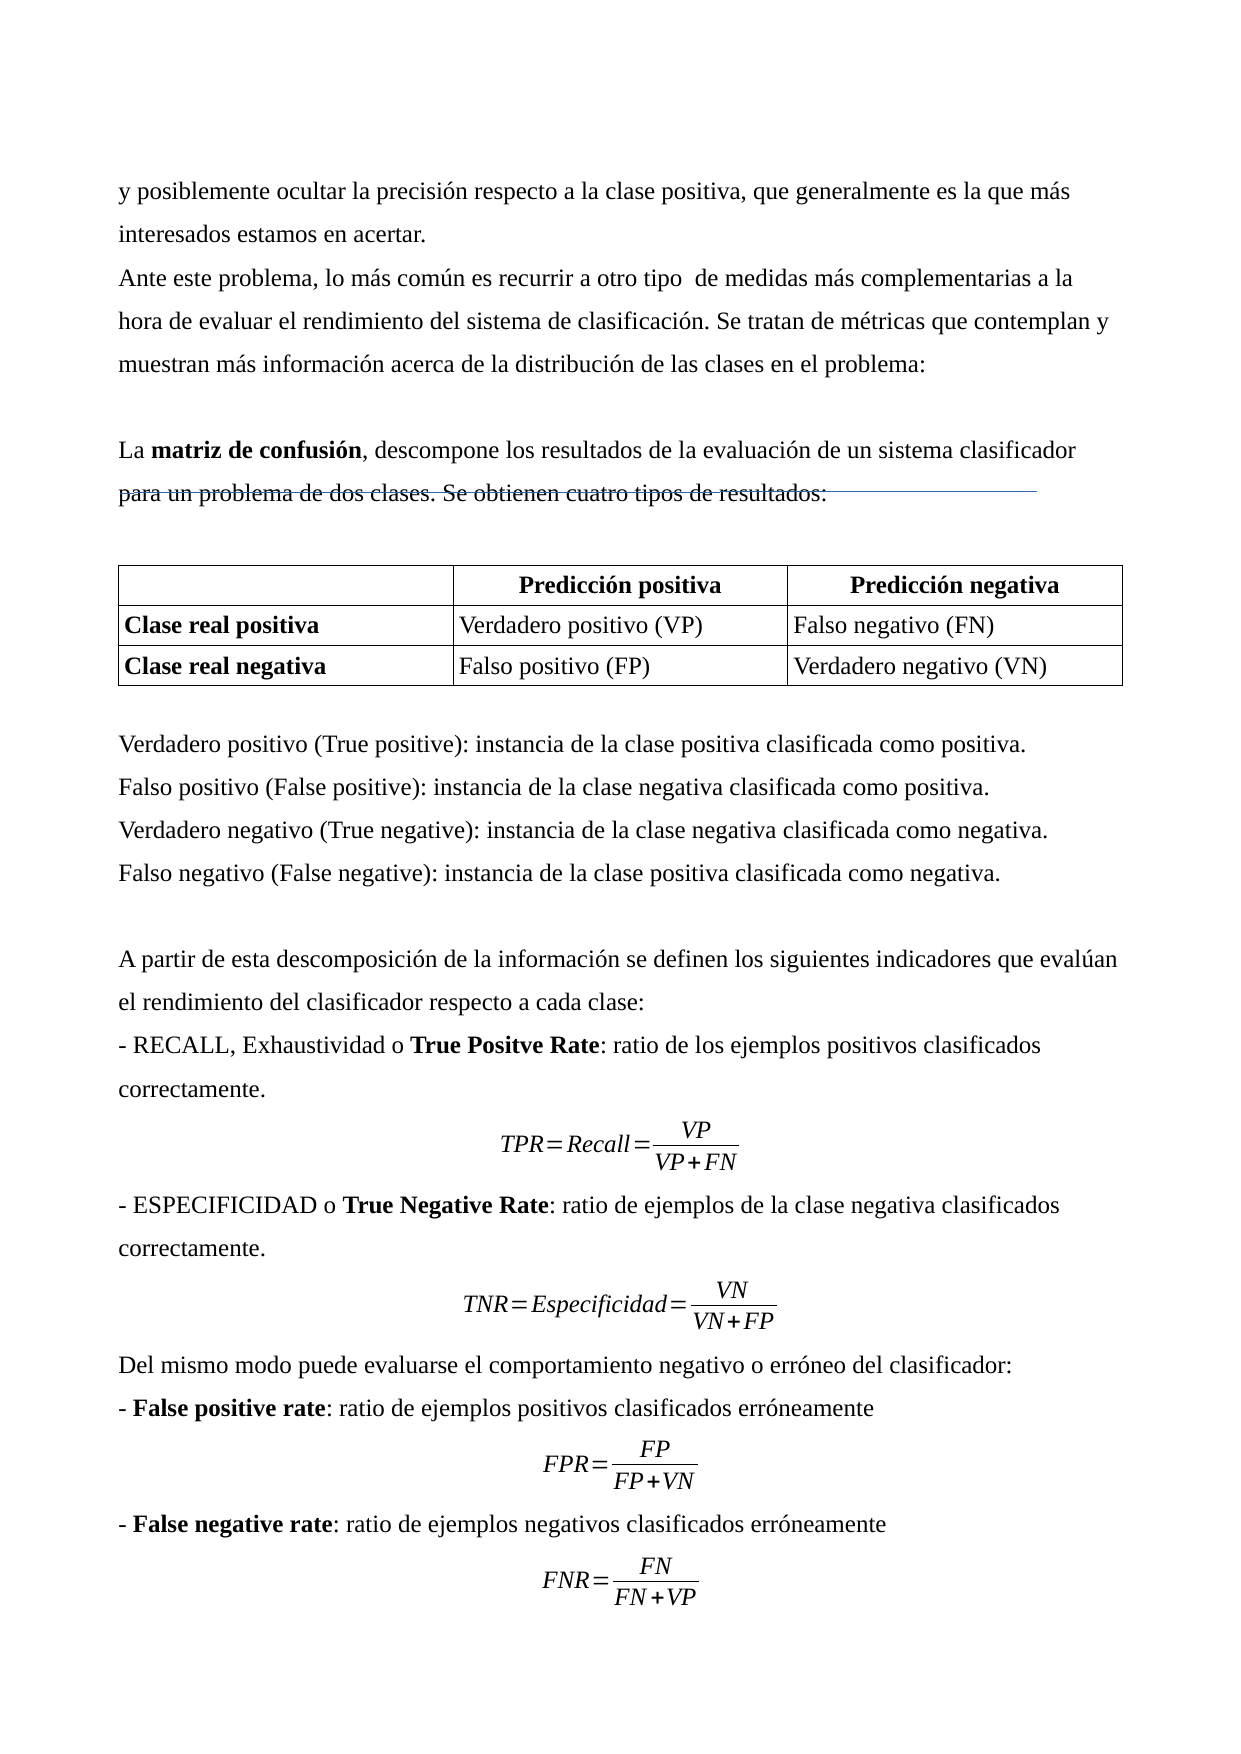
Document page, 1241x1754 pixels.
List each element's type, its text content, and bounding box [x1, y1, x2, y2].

table_cell Verdadero positivo (VP) [454, 606, 787, 645]
table_cell Falso negativo (FN) [788, 606, 1122, 645]
table_header Predicción positiva [454, 566, 787, 605]
text - RECALL, Exhaustividad o True Positve Rate: ratio de los ejemplos positivos clasificados correctamente. [118, 1031, 1122, 1102]
table_cell Clase real negativa [119, 646, 453, 685]
text - False positive rate: ratio de ejemplos positivos clasificados erróneamente [118, 1393, 1122, 1422]
table_cell Verdadero negativo (VN) [788, 646, 1122, 685]
text y posiblemente ocultar la precisión respecto a la clase positiva, que generalmente es la que más interesados estamos en acertar. [118, 176, 1122, 248]
text Verdadero positivo (True positive): instancia de la clase positiva clasificada como positiva. [118, 729, 1122, 757]
table_cell Clase real positiva [119, 606, 453, 645]
text Ante este problema, lo más común es recurrir a otro tipo de medidas más complementarias a la hora de evaluar el rendimiento del sistema de clasificación. Se tratan de métricas que contemplan y muestran más información acerca de la distribución de las clases en el problema: [118, 263, 1122, 378]
text Falso negativo (False negative): instancia de la clase positiva clasificada como negativa. [118, 858, 1122, 887]
table_header Predicción negativa [788, 566, 1122, 605]
text A partir de esta descomposición de la información se definen los siguientes indicadores que evalúan el rendimiento del clasificador respecto a cada clase: [118, 944, 1122, 1016]
text La matriz de confusión, descompone los resultados de la evaluación de un sistema clasificador para un problema de dos clases. Se obtienen cuatro tipos de resultados: [118, 435, 1122, 507]
table_header [119, 566, 453, 605]
text - False negative rate: ratio de ejemplos negativos clasificados erróneamente [118, 1509, 1122, 1538]
text Falso positivo (False positive): instancia de la clase negativa clasificada como positiva. [118, 772, 1122, 801]
text - ESPECIFICIDAD o True Negative Rate: ratio de ejemplos de la clase negativa clasificados correctamente. [118, 1190, 1122, 1262]
text Verdadero negativo (True negative): instancia de la clase negativa clasificada como negativa. [118, 815, 1122, 844]
table_cell Falso positivo (FP) [454, 646, 787, 685]
text Del mismo modo puede evaluarse el comportamiento negativo o erróneo del clasificador: [118, 1350, 1122, 1378]
